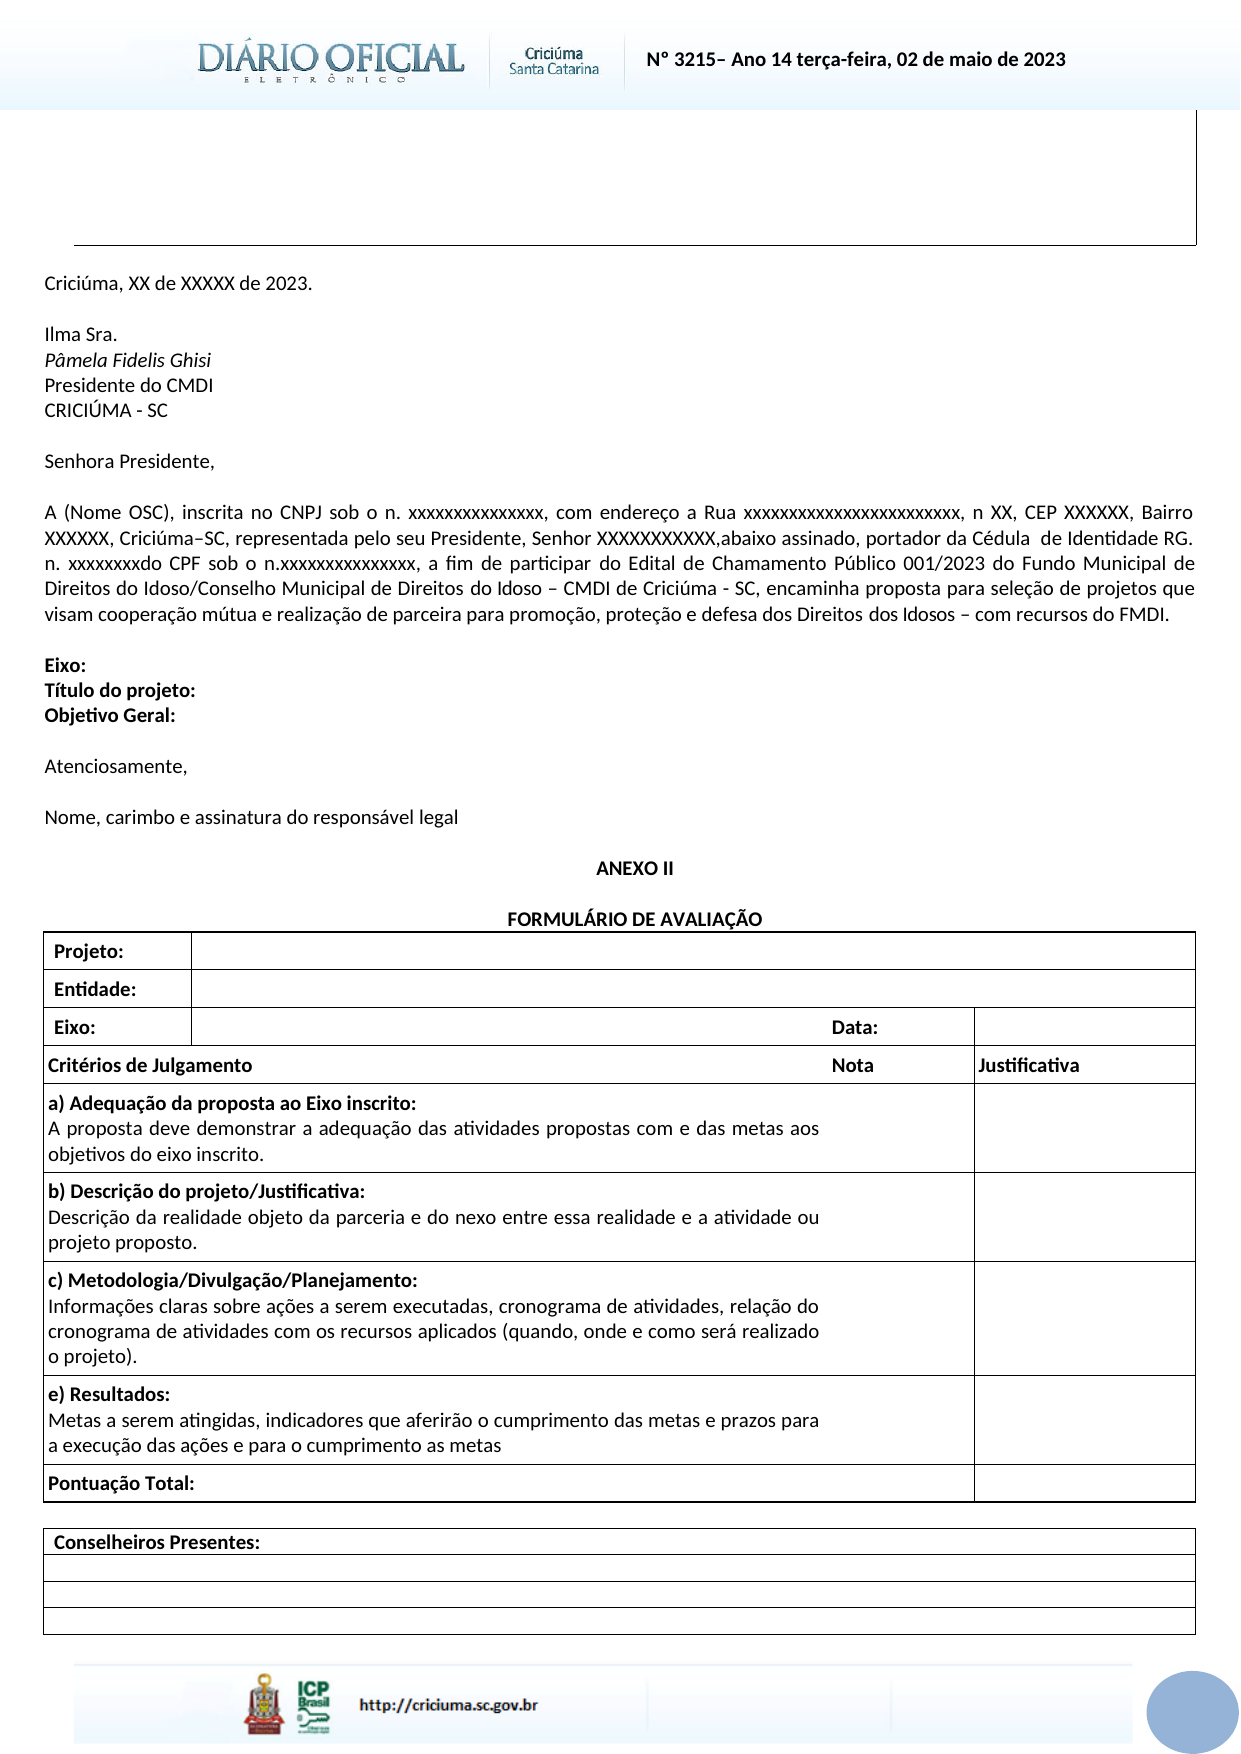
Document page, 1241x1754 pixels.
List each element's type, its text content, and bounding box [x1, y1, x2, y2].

table_cell e) Resultados: Metas a serem atingidas, indicadores que aferirão o cumprimento das metas e prazos para a execução das ações e para o cumprimento as metas [44, 1376, 826, 1463]
table_cell Eixo: [44, 1008, 191, 1045]
text Pâmela Fidelis Ghisi [44, 347, 1196, 372]
table_cell Justificativa [975, 1046, 1195, 1083]
text Atenciosamente, [44, 753, 1196, 779]
table_cell [826, 1465, 974, 1501]
table_cell [826, 1084, 974, 1172]
table_cell Data: [826, 1008, 974, 1045]
table_cell b) Descrição do projeto/Justificativa: Descrição da realidade objeto da parceria e do nexo entre essa realidade e a atividade ou projeto proposto. [44, 1173, 826, 1261]
table_cell [826, 1173, 974, 1261]
table_cell [975, 1173, 1195, 1261]
text Eixo: [44, 652, 1196, 677]
table_cell [44, 1555, 1195, 1581]
table_cell [975, 1084, 1195, 1172]
text ANEXO II [74, 855, 1196, 881]
table_cell [975, 1376, 1195, 1463]
text Objetivo Geral: [44, 703, 1196, 728]
table_cell [44, 1582, 1195, 1607]
table_cell [826, 1376, 974, 1463]
table_cell [192, 1008, 826, 1045]
table_header Conselheiros Presentes: [44, 1529, 1195, 1554]
table_cell [975, 1262, 1195, 1375]
table_header [192, 933, 1195, 969]
text Senhora Presidente, [44, 448, 1196, 474]
text FORMULÁRIO DE AVALIAÇÃO [74, 906, 1196, 931]
table_cell c) Metodologia/Divulgação/Planejamento: Informações claras sobre ações a serem executadas, cronograma de atividades, relação do cronograma de atividades com os recursos aplicados (quando, onde e como será realizado o projeto). [44, 1262, 826, 1375]
text Título do projeto: [44, 677, 1196, 703]
table_cell [826, 1262, 974, 1375]
table_cell Nota [826, 1046, 974, 1083]
text Criciúma, XX de XXXXX de 2023. [44, 271, 1196, 296]
table_cell [192, 970, 1195, 1007]
text CRICIÚMA - SC [44, 398, 1196, 423]
table_cell [975, 1008, 1195, 1045]
table_cell a) Adequação da proposta ao Eixo inscrito: A proposta deve demonstrar a adequação das atividades propostas com e das metas aos objetivos do eixo inscrito. [44, 1084, 826, 1172]
table_cell [44, 1608, 1195, 1634]
text Ilma Sra. [44, 321, 1196, 347]
text A (Nome OSC), inscrita no CNPJ sob o n. xxxxxxxxxxxxxxx, com endereço a Rua xxxxxxxxxxxxxxxxxxxxxxxx, n XX, CEP XXXXXX, Bairro XXXXXX, Criciúma–SC, representada pelo seu Presidente, Senhor XXXXXXXXXXX,abaixo assinado, portador da Cédula de Identidade RG. n. xxxxxxxxdo CPF sob o n.xxxxxxxxxxxxxxx, a fim de participar do Edital de Chamamento Público 001/2023 do Fundo Municipal de Direitos do Idoso/Conselho Municipal de Direitos do Idoso – CMDI de Criciúma - SC, encaminha proposta para seleção de projetos que visam cooperação mútua e realização de parceira para promoção, proteção e defesa dos Direitos dos Idosos – com recursos do FMDI. [44, 499, 1196, 626]
table_cell Pontuação Total: [44, 1465, 826, 1501]
table_cell Entidade: [44, 970, 191, 1007]
text Nome, carimbo e assinatura do responsável legal [44, 804, 1196, 830]
table_cell [975, 1465, 1195, 1501]
table_header Projeto: [44, 933, 191, 969]
text Presidente do CMDI [44, 372, 1196, 398]
table_cell Critérios de Julgamento [44, 1046, 826, 1083]
